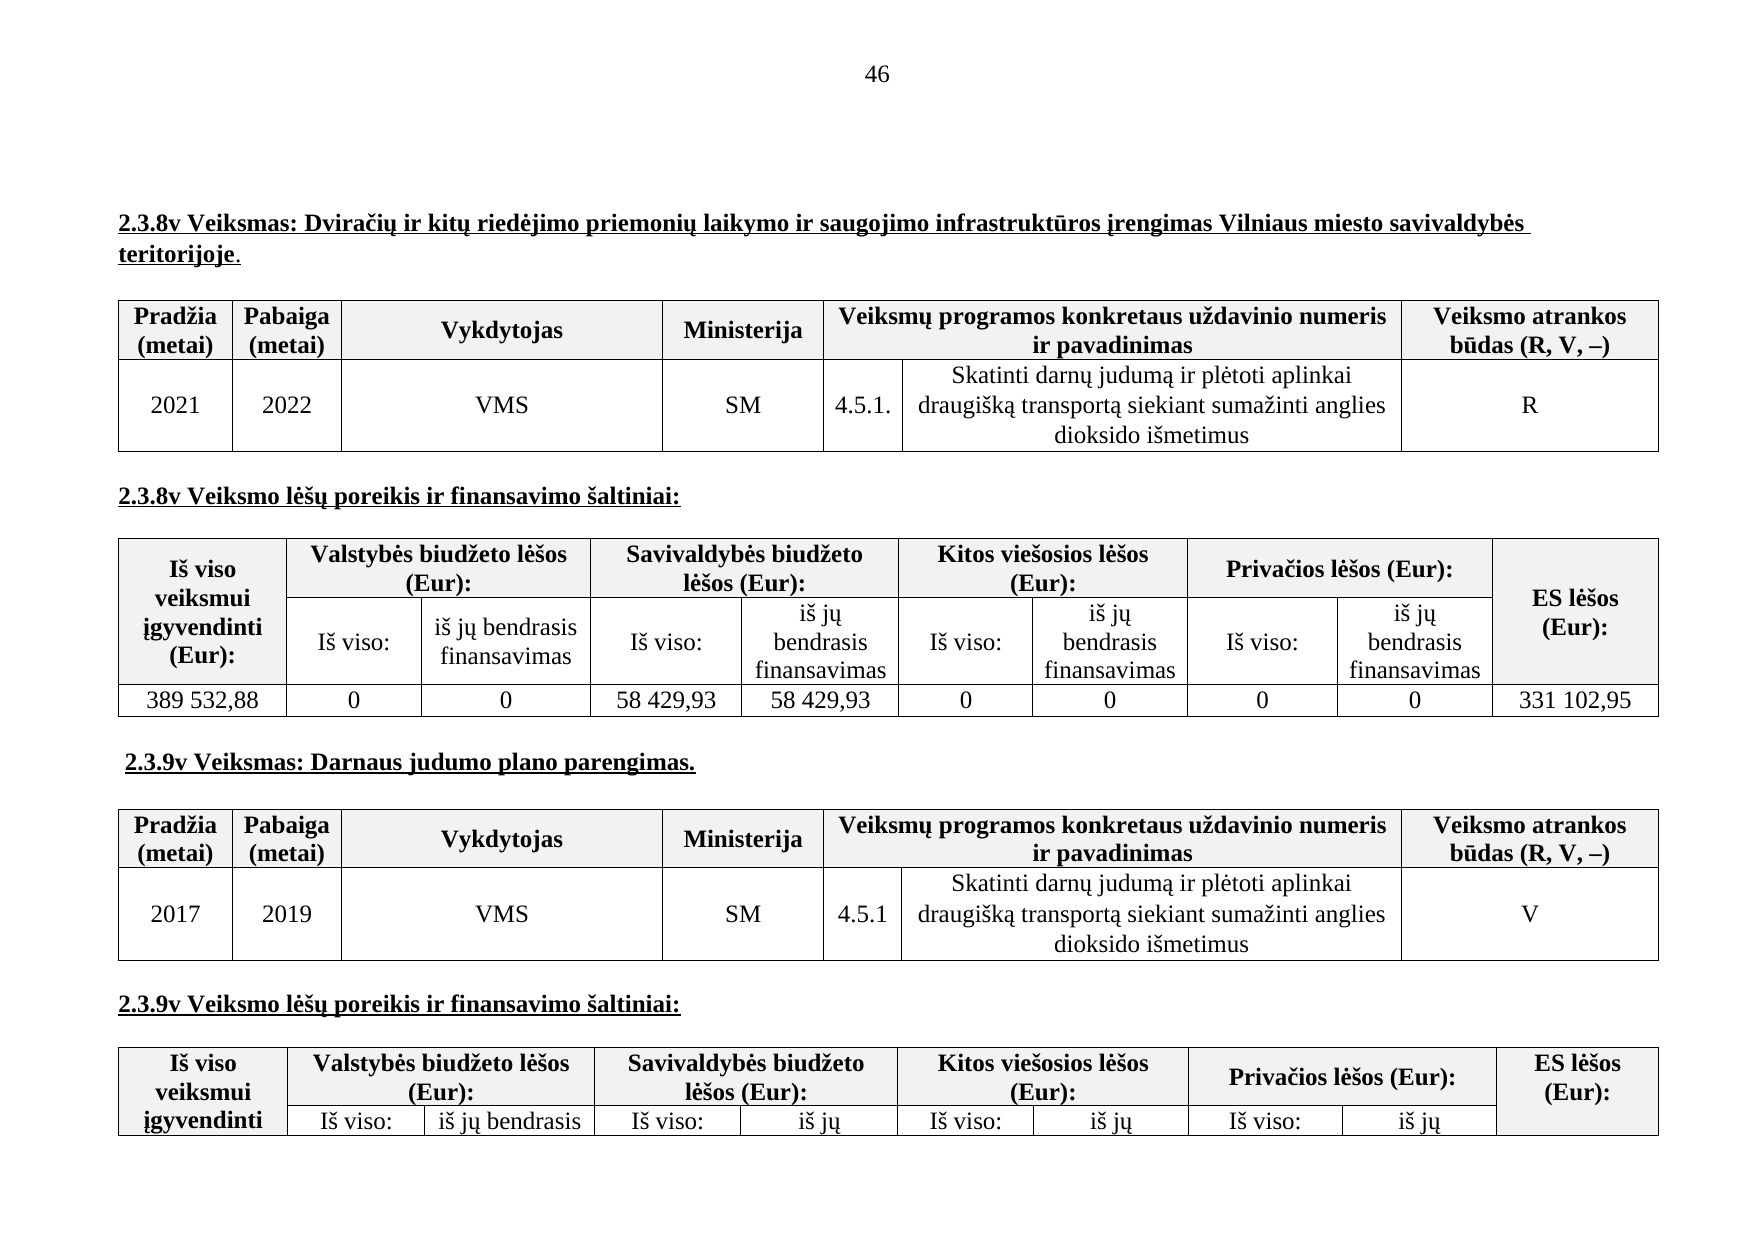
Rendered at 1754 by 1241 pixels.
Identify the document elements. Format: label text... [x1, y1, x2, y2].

table_cell 2019 [233, 868, 341, 959]
table_cell iš jų [1034, 1106, 1188, 1135]
table_cell 0 [287, 685, 421, 716]
table_header Kitos viešosios lėšos (Eur): [898, 1048, 1188, 1105]
table_cell 0 [899, 685, 1032, 716]
table_cell iš jų [1343, 1106, 1496, 1135]
text 2.3.9v Veiksmo lėšų poreikis ir finansavimo šaltiniai: [118, 989, 1636, 1018]
table_header Veiksmo atrankos būdas (R, V, –) [1402, 301, 1658, 359]
table_cell SM [663, 868, 823, 959]
table_header Iš viso veiksmui įgyvendinti (Eur): [119, 539, 286, 684]
table_cell 2022 [233, 360, 341, 451]
table_cell Skatinti darnų judumą ir plėtoti aplinkai draugišką transportą siekiant sumažinti anglies dioksido išmetimus [902, 868, 1401, 959]
table_cell 2021 [119, 360, 232, 451]
table_cell 2017 [119, 868, 232, 959]
table_cell 0 [1033, 685, 1187, 716]
text 2.3.9v Veiksmas: Darnaus judumo plano parengimas. [118, 747, 1636, 776]
table_cell 389 532,88 [119, 685, 286, 716]
table_cell V [1402, 868, 1658, 959]
table_cell R [1402, 360, 1658, 451]
table_cell Iš viso: [898, 1106, 1033, 1135]
table_header Ministerija [663, 301, 823, 359]
text 2.3.8v Veiksmo lėšų poreikis ir finansavimo šaltiniai: [118, 481, 1636, 509]
table_header Savivaldybės biudžeto lėšos (Eur): [595, 1048, 897, 1105]
table_cell iš jų [741, 1106, 897, 1135]
table_cell Iš viso: [899, 598, 1032, 684]
table_cell iš jų bendrasis finansavimas [742, 598, 898, 684]
table_header Ministerija [663, 810, 823, 867]
table_cell Iš viso: [595, 1106, 740, 1135]
table_cell 0 [422, 685, 590, 716]
table_header Pradžia (metai) [119, 810, 232, 867]
table_cell Skatinti darnų judumą ir plėtoti aplinkai draugišką transportą siekiant sumažinti anglies dioksido išmetimus [903, 360, 1401, 451]
table_header Veiksmo atrankos būdas (R, V, –) [1402, 810, 1658, 867]
table_header Kitos viešosios lėšos (Eur): [899, 539, 1187, 597]
table_cell 0 [1338, 685, 1492, 716]
table_header Savivaldybės biudžeto lėšos (Eur): [591, 539, 898, 597]
table_cell iš jų bendrasis [425, 1106, 594, 1135]
table_cell Iš viso: [287, 598, 421, 684]
table_cell 0 [1188, 685, 1337, 716]
table_cell Iš viso: [1188, 598, 1337, 684]
table_cell VMS [342, 868, 662, 959]
table_cell 4.5.1 [824, 868, 901, 959]
table_cell iš jų bendrasis finansavimas [422, 598, 590, 684]
table_header Pabaiga (metai) [233, 301, 341, 359]
table_header Veiksmų programos konkretaus uždavinio numeris ir pavadinimas [824, 301, 1401, 359]
table_header ES lėšos (Eur): [1493, 539, 1658, 684]
table_header Privačios lėšos (Eur): [1189, 1048, 1496, 1105]
table_header Pradžia (metai) [119, 301, 232, 359]
table_header Valstybės biudžeto lėšos (Eur): [287, 539, 590, 597]
table_cell iš jų bendrasis finansavimas [1033, 598, 1187, 684]
table_header Iš viso veiksmui įgyvendinti [119, 1048, 287, 1135]
table_cell SM [663, 360, 823, 451]
table_header Valstybės biudžeto lėšos (Eur): [288, 1048, 594, 1105]
table_cell 331 102,95 [1493, 685, 1658, 716]
table_cell 58 429,93 [591, 685, 741, 716]
table_header ES lėšos (Eur): [1497, 1048, 1658, 1135]
table_header Privačios lėšos (Eur): [1188, 539, 1492, 597]
table_cell 4.5.1. [824, 360, 902, 451]
table_cell iš jų bendrasis finansavimas [1338, 598, 1492, 684]
table_cell Iš viso: [288, 1106, 424, 1135]
table_header Veiksmų programos konkretaus uždavinio numeris ir pavadinimas [824, 810, 1401, 867]
table_cell 58 429,93 [742, 685, 898, 716]
table_cell Iš viso: [591, 598, 741, 684]
text 2.3.8v Veiksmas: Dviračių ir kitų riedėjimo priemonių laikymo ir saugojimo infrastruktūros įrengimas Vilniaus miesto savivaldybės teritorijoje. [118, 208, 1636, 267]
table_header Pabaiga (metai) [233, 810, 341, 867]
table_header Vykdytojas [342, 301, 662, 359]
table_cell VMS [342, 360, 662, 451]
table_cell Iš viso: [1189, 1106, 1342, 1135]
table_header Vykdytojas [342, 810, 662, 867]
